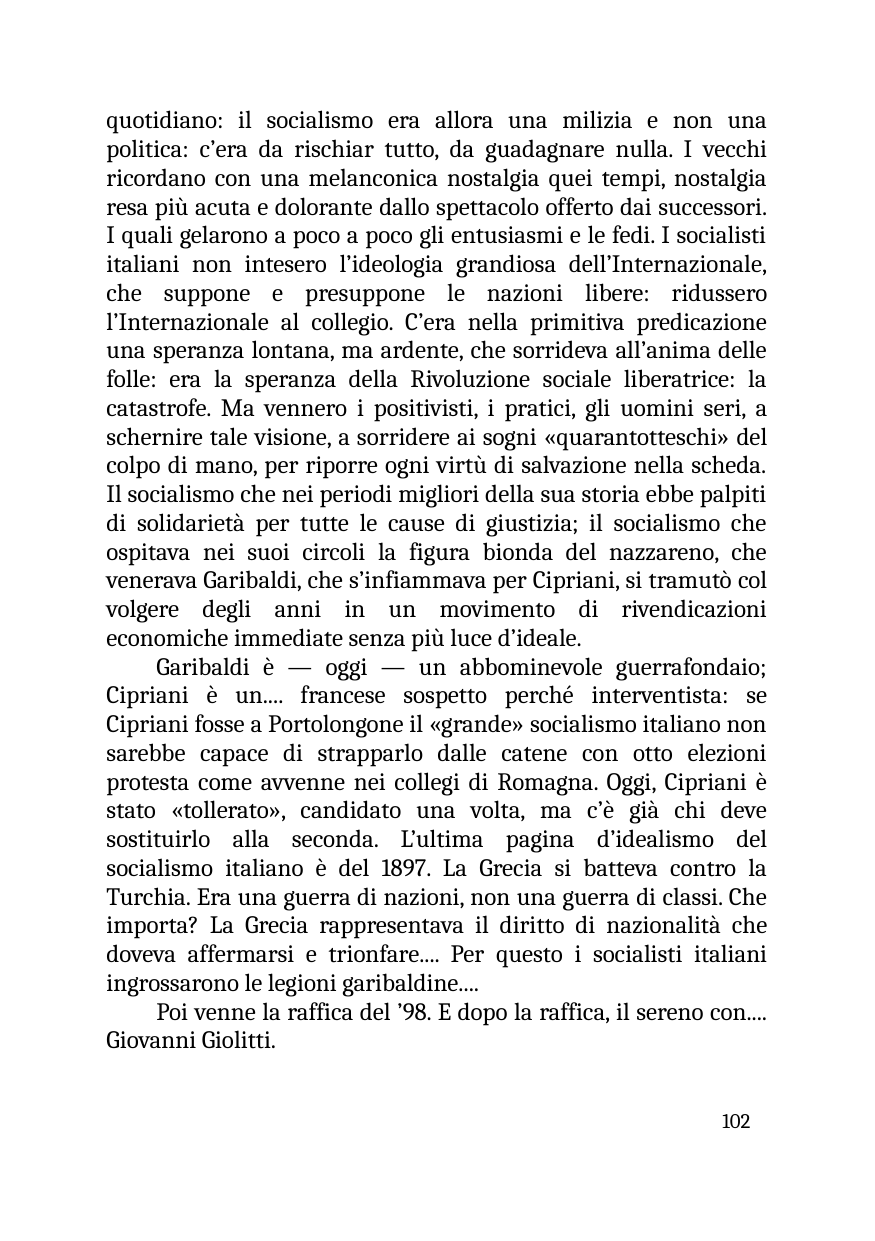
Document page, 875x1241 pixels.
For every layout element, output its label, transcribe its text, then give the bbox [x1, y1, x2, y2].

text quotidiano: il socialismo era allora una milizia e non una politica: c’era da rischiar tutto, da guadagnare nulla. I vecchi ricordano con una melanconica nostalgia quei tempi, nostalgia resa più acuta e dolorante dallo spettacolo offerto dai successori. I quali gelarono a poco a poco gli entusiasmi e le fedi. I socialisti italiani non intesero l’ideologia grandiosa dell’Internazionale, che suppone e presuppone le nazioni libere: ridussero l’Internazionale al collegio. C’era nella primitiva predicazione una speranza lontana, ma ardente, che sorrideva all’anima delle folle: era la speranza della Rivoluzione sociale liberatrice: la catastrofe. Ma vennero i positivisti, i pratici, gli uomini seri, a schernire tale visione, a sorridere ai sogni «quarantotteschi» del colpo di mano, per riporre ogni virtù di salvazione nella scheda. Il socialismo che nei periodi migliori della sua storia ebbe palpiti di solidarietà per tutte le cause di giustizia; il socialismo che ospitava nei suoi circoli la figura bionda del nazzareno, che venerava Garibaldi, che s’infiammava per Cipriani, si tramutò col volgere degli anni in un movimento di rivendicazioni economiche immediate senza più luce d’ideale. [106, 106, 768, 652]
text Poi venne la raffica del ’98. E dopo la raffica, il sereno con.... Giovanni Giolitti. [106, 997, 768, 1055]
text Garibaldi è — oggi — un abbominevole guerrafondaio; Cipriani è un.... francese sospetto perché interventista: se Cipriani fosse a Portolongone il «grande» socialismo italiano non sarebbe capace di strapparlo dalle catene con otto elezioni protesta come avvenne nei collegi di Romagna. Oggi, Cipriani è stato «tollerato», candidato una volta, ma c’è già chi deve sostituirlo alla seconda. L’ultima pagina d’idealismo del socialismo italiano è del 1897. La Grecia si batteva contro la Turchia. Era una guerra di nazioni, non una guerra di classi. Che importa? La Grecia rappresentava il diritto di nazionalità che doveva affermarsi e trionfare.... Per questo i socialisti italiani ingrossarono le legioni garibaldine.... [106, 652, 768, 997]
